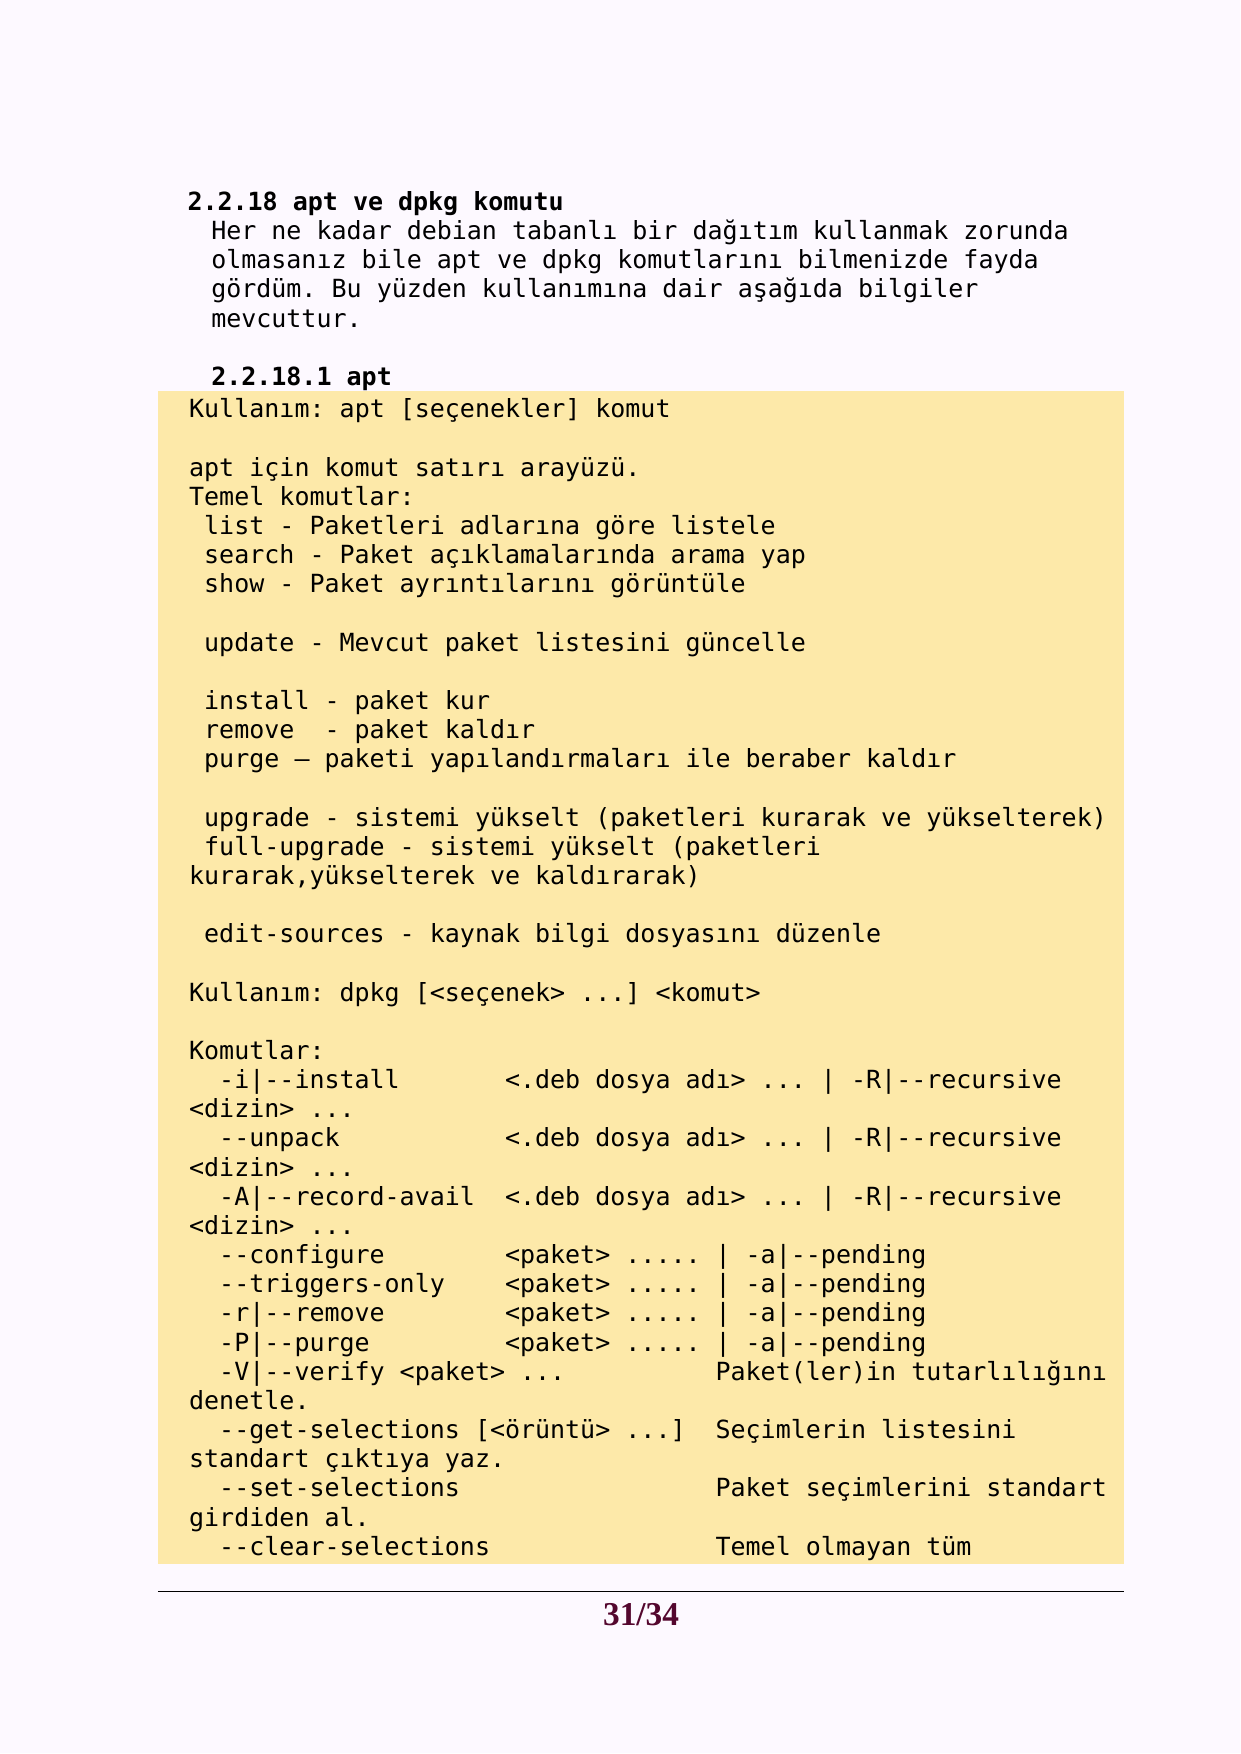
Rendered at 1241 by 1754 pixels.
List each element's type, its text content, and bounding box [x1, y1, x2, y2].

text 2.2.18.1 apt [211, 362, 1124, 391]
table_header Kullanım: apt [seçenekler] komut apt için komut satırı arayüzü. Temel komutlar: list - Paketleri adlarına göre listele search - Paket açıklamalarında arama yap show - Paket ayrıntılarını görüntüle update - Mevcut paket listesini güncelle install - paket kur remove - paket kaldır purge – paketi yapılandırmaları ile beraber kaldır upgrade - sistemi yükselt (paketleri kurarak ve yükselterek) full-upgrade - sistemi yükselt (paketleri kurarak,yükselterek ve kaldırarak) edit-sources - kaynak bilgi dosyasını düzenle Kullanım: dpkg [<seçenek> ...] <komut> Komutlar: -i|--install <.deb dosya adı> ... | -R|--recursive <dizin> ... --unpack <.deb dosya adı> ... | -R|--recursive <dizin> ... -A|--record-avail <.deb dosya adı> ... | -R|--recursive <dizin> ... --configure <paket> ..... | -a|--pending --triggers-only <paket> ..... | -a|--pending -r|--remove <paket> ..... | -a|--pending -P|--purge <paket> ..... | -a|--pending -V|--verify <paket> ... Paket(ler)in tutarlılığını denetle. --get-selections [<örüntü> ...] Seçimlerin listesini standart çıktıya yaz. --set-selections Paket seçimlerini standart girdiden al. --clear-selections Temel olmayan tüm [158, 391, 1124, 1564]
text 2.2.18 apt ve dpkg komutu [187, 187, 1124, 216]
text Her ne kadar debian tabanlı bir dağıtım kullanmak zorunda olmasanız bile apt ve dpkg komutlarını bilmenizde fayda gördüm. Bu yüzden kullanımına dair aşağıda bilgiler mevcuttur. [211, 216, 1124, 333]
